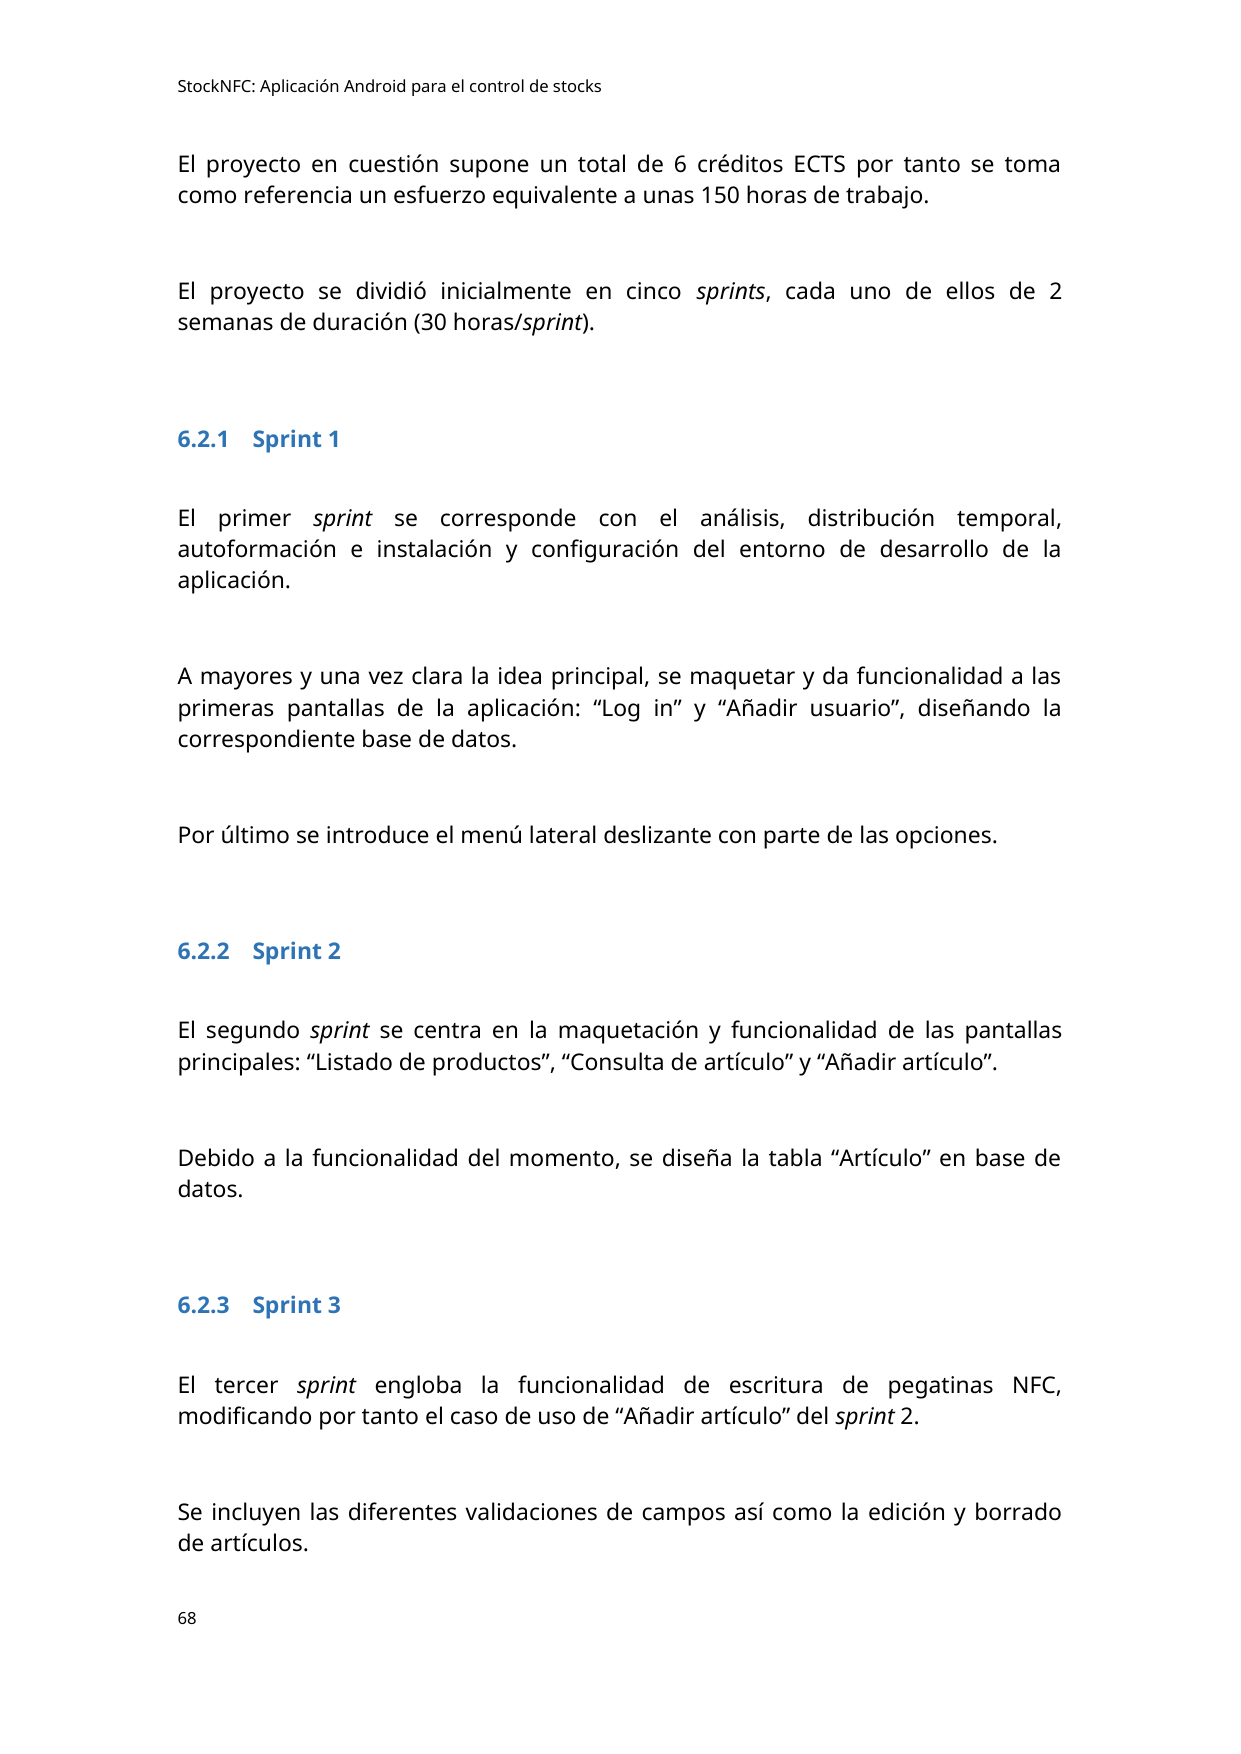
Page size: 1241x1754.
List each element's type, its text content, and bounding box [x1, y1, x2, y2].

subtitle Sprint 2 [177, 935, 1063, 966]
text Por último se introduce el menú lateral deslizante con parte de las opciones. [177, 818, 1063, 850]
text A mayores y una vez clara la idea principal, se maquetar y da funcionalidad a las primeras pantallas de la aplicación: “Log in” y “Añadir usuario”, diseñando la correspondiente base de datos. [177, 660, 1063, 754]
text El segundo sprint se centra en la maquetación y funcionalidad de las pantallas principales: “Listado de productos”, “Consulta de artículo” y “Añadir artículo”. [177, 1014, 1063, 1077]
text Debido a la funcionalidad del momento, se diseña la tabla “Artículo” en base de datos. [177, 1141, 1063, 1204]
text El primer sprint se corresponde con el análisis, distribución temporal, autoformación e instalación y configuración del entorno de desarrollo de la aplicación. [177, 502, 1063, 596]
text Se incluyen las diferentes validaciones de campos así como la edición y borrado de artículos. [177, 1496, 1063, 1558]
text El tercer sprint engloba la funcionalidad de escritura de pegatinas NFC, modificando por tanto el caso de uso de “Añadir artículo” del sprint 2. [177, 1368, 1063, 1431]
subtitle Sprint 1 [177, 423, 1063, 454]
subtitle Sprint 3 [177, 1289, 1063, 1321]
text El proyecto en cuestión supone un total de 6 créditos ECTS por tanto se toma como referencia un esfuerzo equivalente a unas 150 horas de trabajo. [177, 148, 1063, 210]
text El proyecto se dividió inicialmente en cinco sprints, cada uno de ellos de 2 semanas de duración (30 horas/sprint). [177, 275, 1063, 337]
